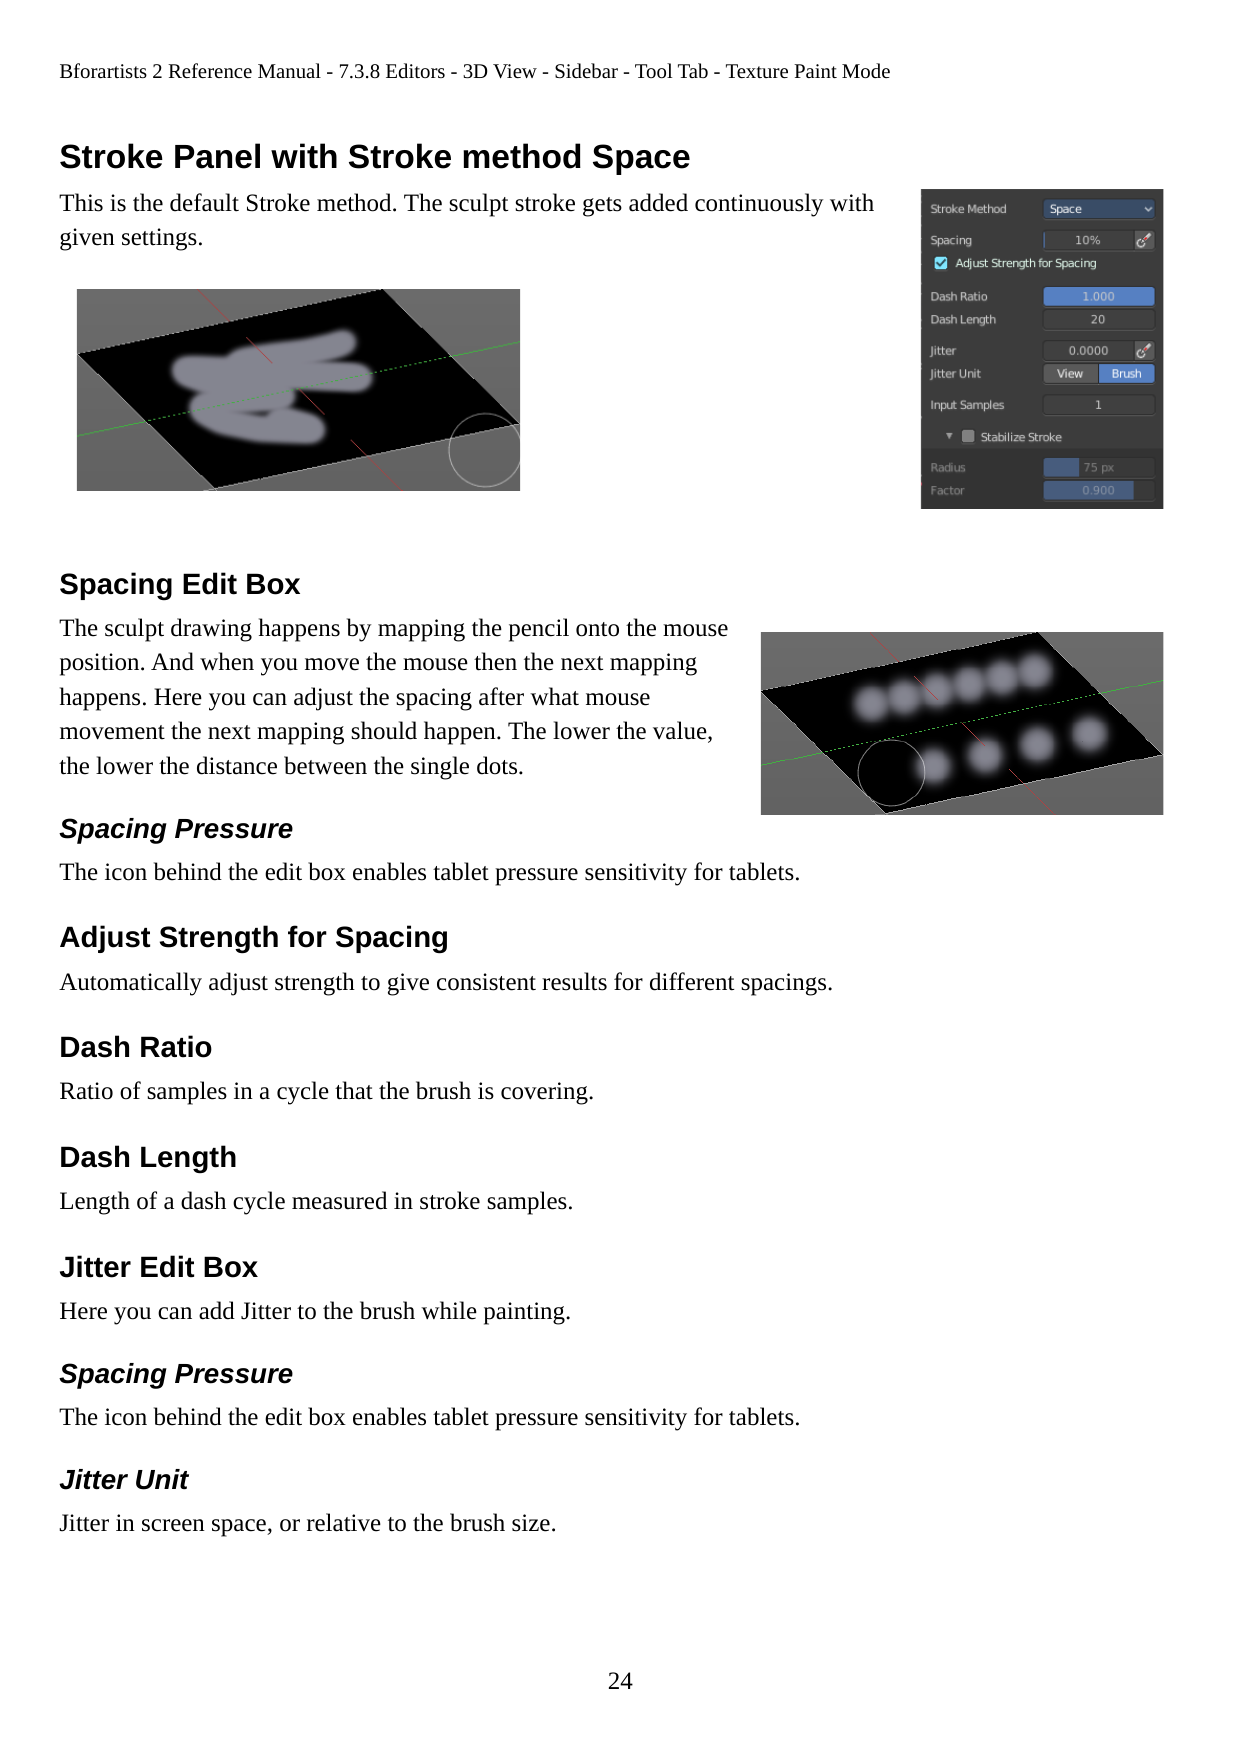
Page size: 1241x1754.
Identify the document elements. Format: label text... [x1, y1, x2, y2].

subtitle Jitter Unit [59, 1464, 1181, 1496]
text This is the default Stroke method. The sculpt stroke gets added continuously with given settings. [59, 188, 1181, 251]
picture [76, 289, 521, 491]
text Jitter in screen space, or relative to the brush size. [59, 1508, 1181, 1537]
subtitle Dash Ratio [59, 1030, 1181, 1064]
subtitle Spacing Edit Box [59, 567, 1181, 600]
picture [760, 632, 1164, 815]
subtitle Adjust Strength for Spacing [59, 920, 1181, 954]
subtitle Spacing Pressure [59, 1358, 1181, 1390]
text Length of a dash cycle measured in stroke samples. [59, 1186, 1181, 1215]
text Automatically adjust strength to give consistent results for different spacings. [59, 967, 1181, 995]
text The icon behind the edit box enables tablet pressure sensitivity for tablets. [59, 857, 1181, 885]
subtitle Dash Length [59, 1140, 1181, 1174]
text Ratio of samples in a cycle that the brush is covering. [59, 1076, 1181, 1105]
subtitle Jitter Edit Box [59, 1250, 1181, 1284]
text The sculpt drawing happens by mapping the pencil onto the mouse position. And when you move the mouse then the next mapping happens. Here you can adjust the spacing after what mouse movement the next mapping should happen. The lower the value, the lower the distance between the single dots. [59, 613, 1181, 779]
text Here you can add Jitter to the brush while painting. [59, 1296, 1181, 1325]
picture [920, 189, 1164, 509]
text The icon behind the edit box enables tablet pressure sensitivity for tablets. [59, 1402, 1181, 1431]
subtitle Stroke Panel with Stroke method Space [59, 137, 1181, 175]
subtitle Spacing Pressure [59, 812, 1181, 844]
